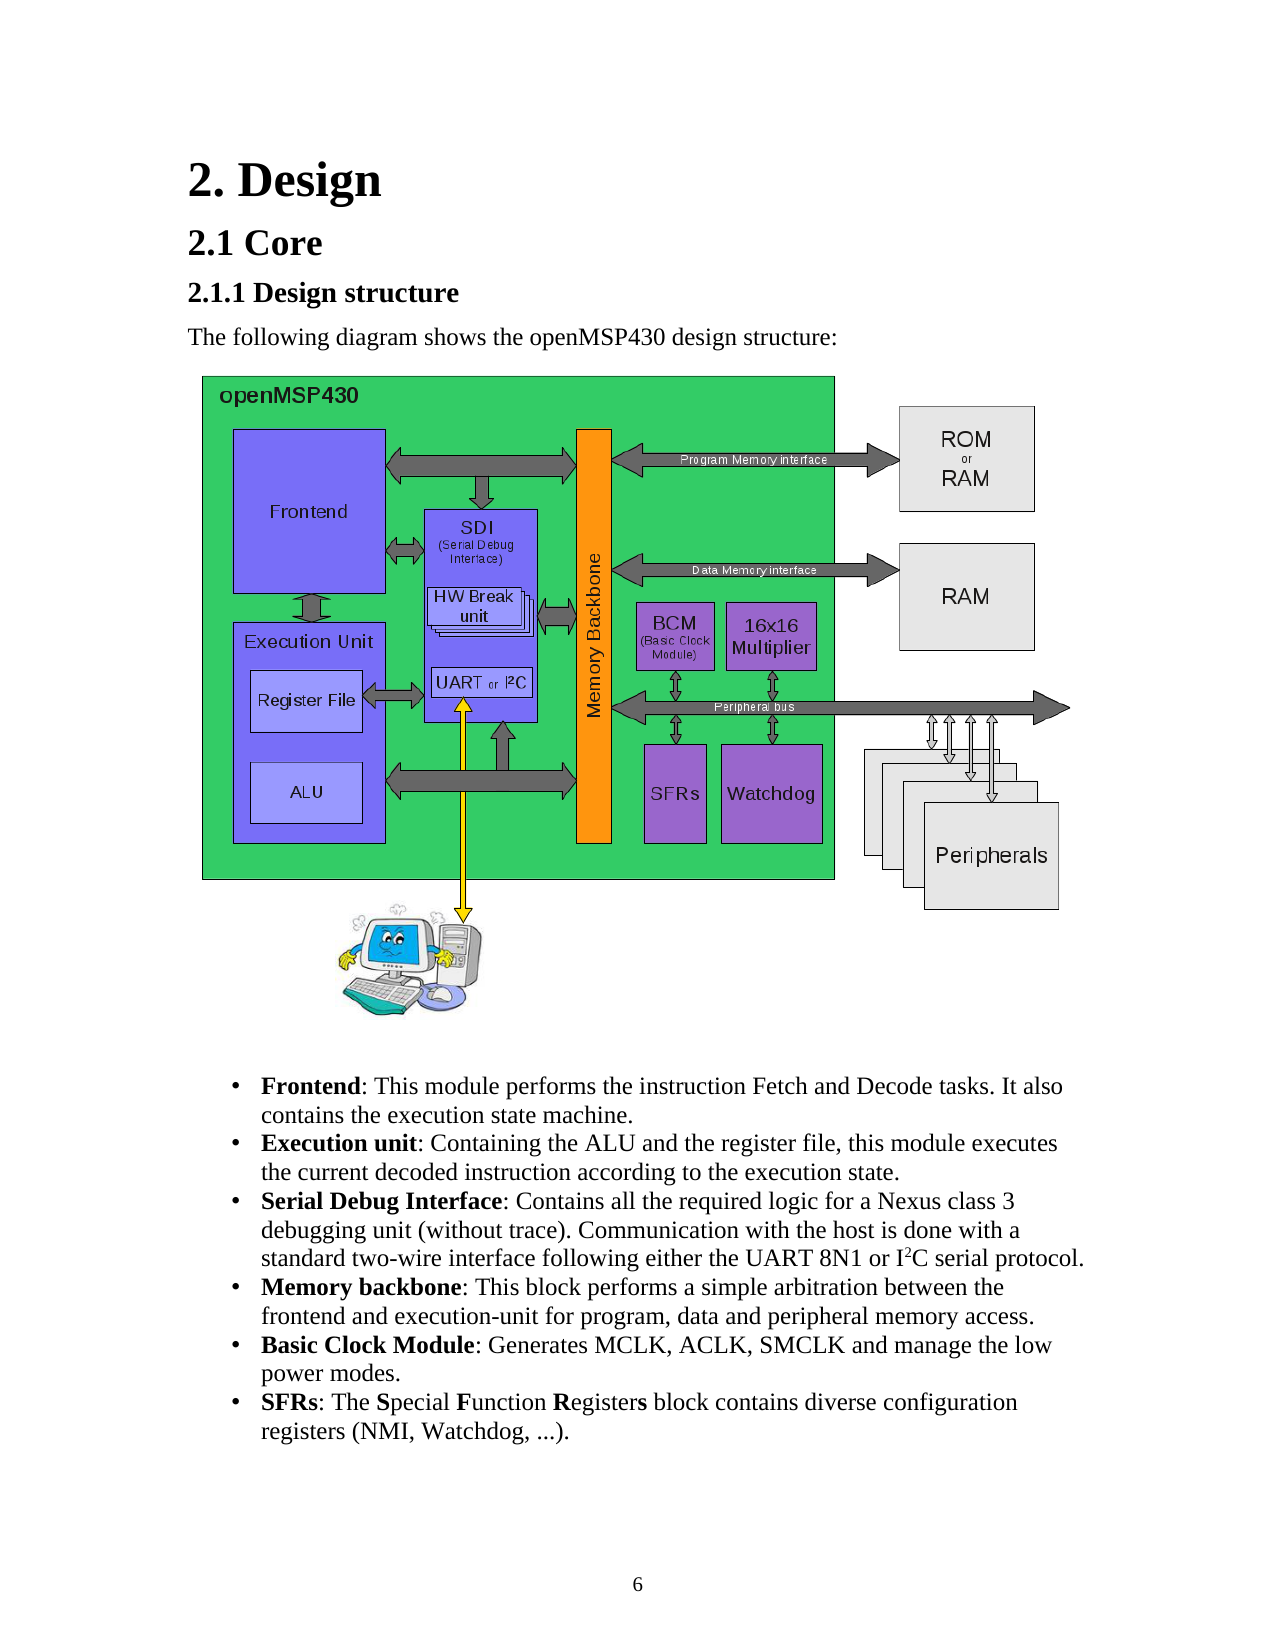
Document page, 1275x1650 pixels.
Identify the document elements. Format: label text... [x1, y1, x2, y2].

text 2.1.1 Design structure [187, 276, 1088, 309]
picture [187, 362, 1088, 1030]
list Memory backbone: This block performs a simple arbitration between the frontend and execution-unit for program, data and peripheral memory access. [231, 1272, 1088, 1330]
list Frontend: This module performs the instruction Fetch and Decode tasks. It also contains the execution state machine. [231, 1071, 1088, 1128]
list SFRs: The Special Function Registers block contains diverse configuration registers (NMI, Watchdog, ...). [231, 1387, 1088, 1445]
list Serial Debug Interface: Contains all the required logic for a Nexus class 3 debugging unit (without trace). Communication with the host is done with a standard two-wire interface following either the UART 8N1 or I2C serial protocol. [231, 1186, 1088, 1272]
list Execution unit: Containing the ALU and the register file, this module executes the current decoded instruction according to the execution state. [231, 1128, 1088, 1186]
text The following diagram shows the openMSP430 design structure: [187, 322, 1088, 350]
text 2. Design [187, 150, 1088, 207]
text 2.1 Core [187, 220, 1088, 263]
list Basic Clock Module: Generates MCLK, ACLK, SMCLK and manage the low power modes. [231, 1330, 1088, 1387]
